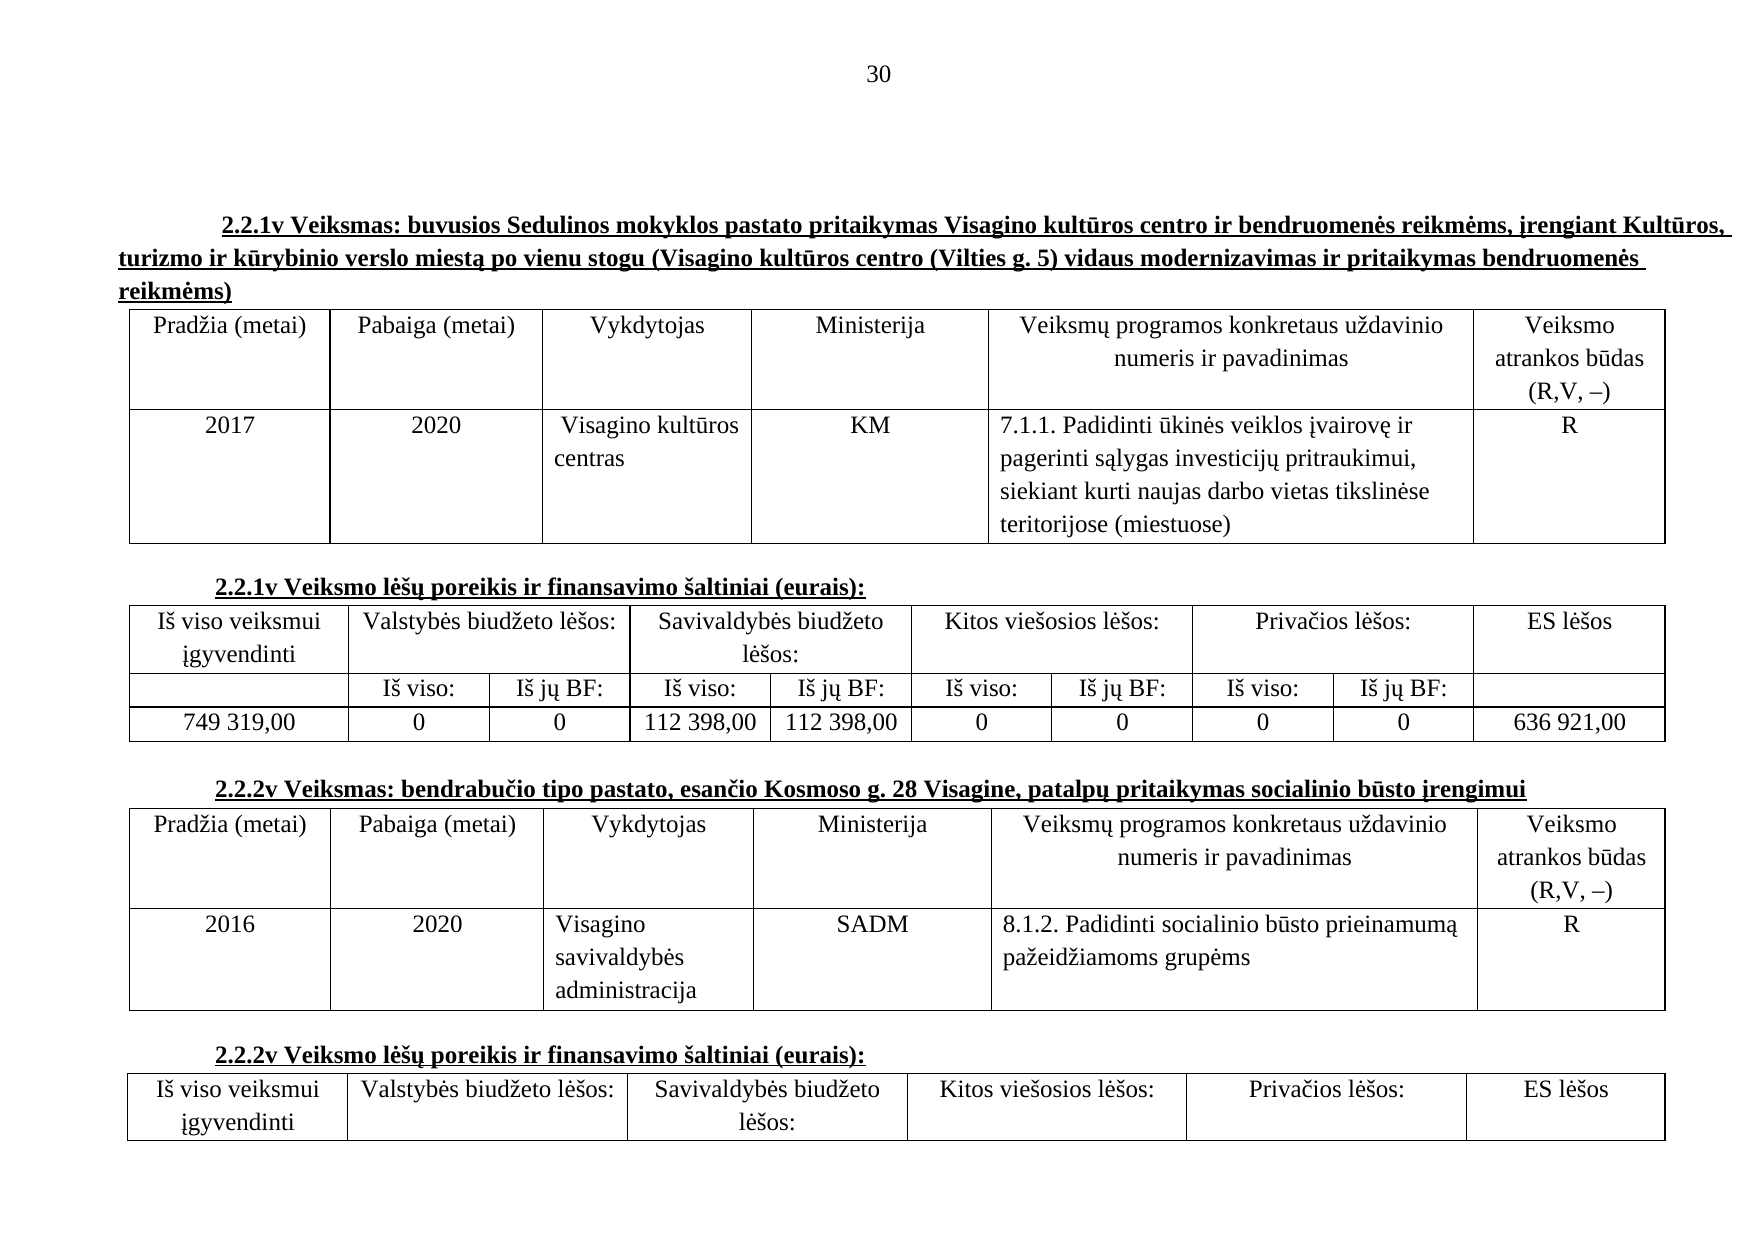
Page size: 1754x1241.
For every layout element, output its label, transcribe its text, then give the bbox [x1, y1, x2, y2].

table_cell Visagino savivaldybės administracija [544, 909, 753, 1010]
table_header Iš viso veiksmui įgyvendinti [130, 606, 348, 672]
table_header Valstybės biudžeto lėšos: [348, 1074, 627, 1140]
table_cell 0 [1052, 708, 1192, 741]
table_header Savivaldybės biudžeto lėšos: [631, 606, 911, 672]
text 2.2.2v Veiksmas: bendrabučio tipo pastato, esančio Kosmoso g. 28 Visagine, patalpų pritaikymas socialinio būsto įrengimui [118, 774, 1751, 803]
table_header Pabaiga (metai) [331, 809, 543, 908]
table_header Pabaiga (metai) [331, 310, 542, 409]
table_cell KM [752, 410, 988, 542]
table_cell 0 [1334, 708, 1473, 741]
table_header Vykdytojas [544, 809, 753, 908]
table_cell SADM [754, 909, 991, 1010]
table_cell Iš jų BF: [1334, 674, 1473, 706]
table_cell 0 [1193, 708, 1333, 741]
text 2.2.1v Veiksmo lėšų poreikis ir finansavimo šaltiniai (eurais): [118, 572, 1639, 601]
table_header Privačios lėšos: [1187, 1074, 1466, 1140]
table_header Privačios lėšos: [1193, 606, 1473, 672]
table_header Ministerija [754, 809, 991, 908]
table_header Kitos viešosios lėšos: [912, 606, 1192, 672]
table_header Vykdytojas [543, 310, 751, 409]
table_header ES lėšos [1474, 606, 1664, 672]
table_cell 7.1.1. Padidinti ūkinės veiklos įvairovę ir pagerinti sąlygas investicijų pritraukimui, siekiant kurti naujas darbo vietas tikslinėse teritorijose (miestuose) [989, 410, 1473, 542]
table_header Kitos viešosios lėšos: [908, 1074, 1186, 1140]
table_cell [1474, 674, 1664, 706]
table_cell Iš jų BF: [1052, 674, 1192, 706]
table_cell 2016 [130, 909, 330, 1010]
table_cell 112 398,00 [631, 708, 770, 741]
table_cell 0 [349, 708, 489, 741]
table_cell Iš viso: [631, 674, 770, 706]
table_cell Iš jų BF: [771, 674, 911, 706]
table_header Valstybės biudžeto lėšos: [349, 606, 629, 672]
table_cell Iš jų BF: [490, 674, 629, 706]
table_cell Visagino kultūros centras [543, 410, 751, 542]
table_cell 636 921,00 [1474, 708, 1664, 741]
text 2.2.1v Veiksmas: buvusios Sedulinos mokyklos pastato pritaikymas Visagino kultūros centro ir bendruomenės reikmėms, įrengiant Kultūros, turizmo ir kūrybinio verslo miestą po vienu stogu (Visagino kultūros centro (Vilties g. 5) vidaus modernizavimas ir pritaikymas bendruomenės reikmėms) [118, 210, 1751, 305]
table_cell Iš viso: [1193, 674, 1333, 706]
table_header Iš viso veiksmui įgyvendinti [128, 1074, 347, 1140]
table_cell 112 398,00 [771, 708, 911, 741]
table_header Veiksmų programos konkretaus uždavinio numeris ir pavadinimas [989, 310, 1473, 409]
table_header Veiksmų programos konkretaus uždavinio numeris ir pavadinimas [992, 809, 1477, 908]
table_header Savivaldybės biudžeto lėšos: [628, 1074, 907, 1140]
table_header Veiksmo atrankos būdas (R,V, –) [1478, 809, 1664, 908]
table_cell Iš viso: [349, 674, 489, 706]
table_cell 8.1.2. Padidinti socialinio būsto prieinamumą pažeidžiamoms grupėms [992, 909, 1477, 1010]
table_cell [130, 674, 348, 706]
table_cell 749 319,00 [130, 708, 348, 741]
table_cell Iš viso: [912, 674, 1051, 706]
table_header ES lėšos [1467, 1074, 1664, 1140]
table_cell R [1478, 909, 1664, 1010]
table_cell R [1474, 410, 1664, 542]
table_cell 0 [912, 708, 1051, 741]
table_header Ministerija [752, 310, 988, 409]
text 2.2.2v Veiksmo lėšų poreikis ir finansavimo šaltiniai (eurais): [118, 1040, 1639, 1069]
table_header Pradžia (metai) [130, 310, 329, 409]
table_cell 2020 [331, 909, 543, 1010]
table_cell 2017 [130, 410, 329, 542]
table_cell 2020 [331, 410, 542, 542]
table_header Veiksmo atrankos būdas (R,V, –) [1474, 310, 1664, 409]
table_header Pradžia (metai) [130, 809, 330, 908]
table_cell 0 [490, 708, 629, 741]
